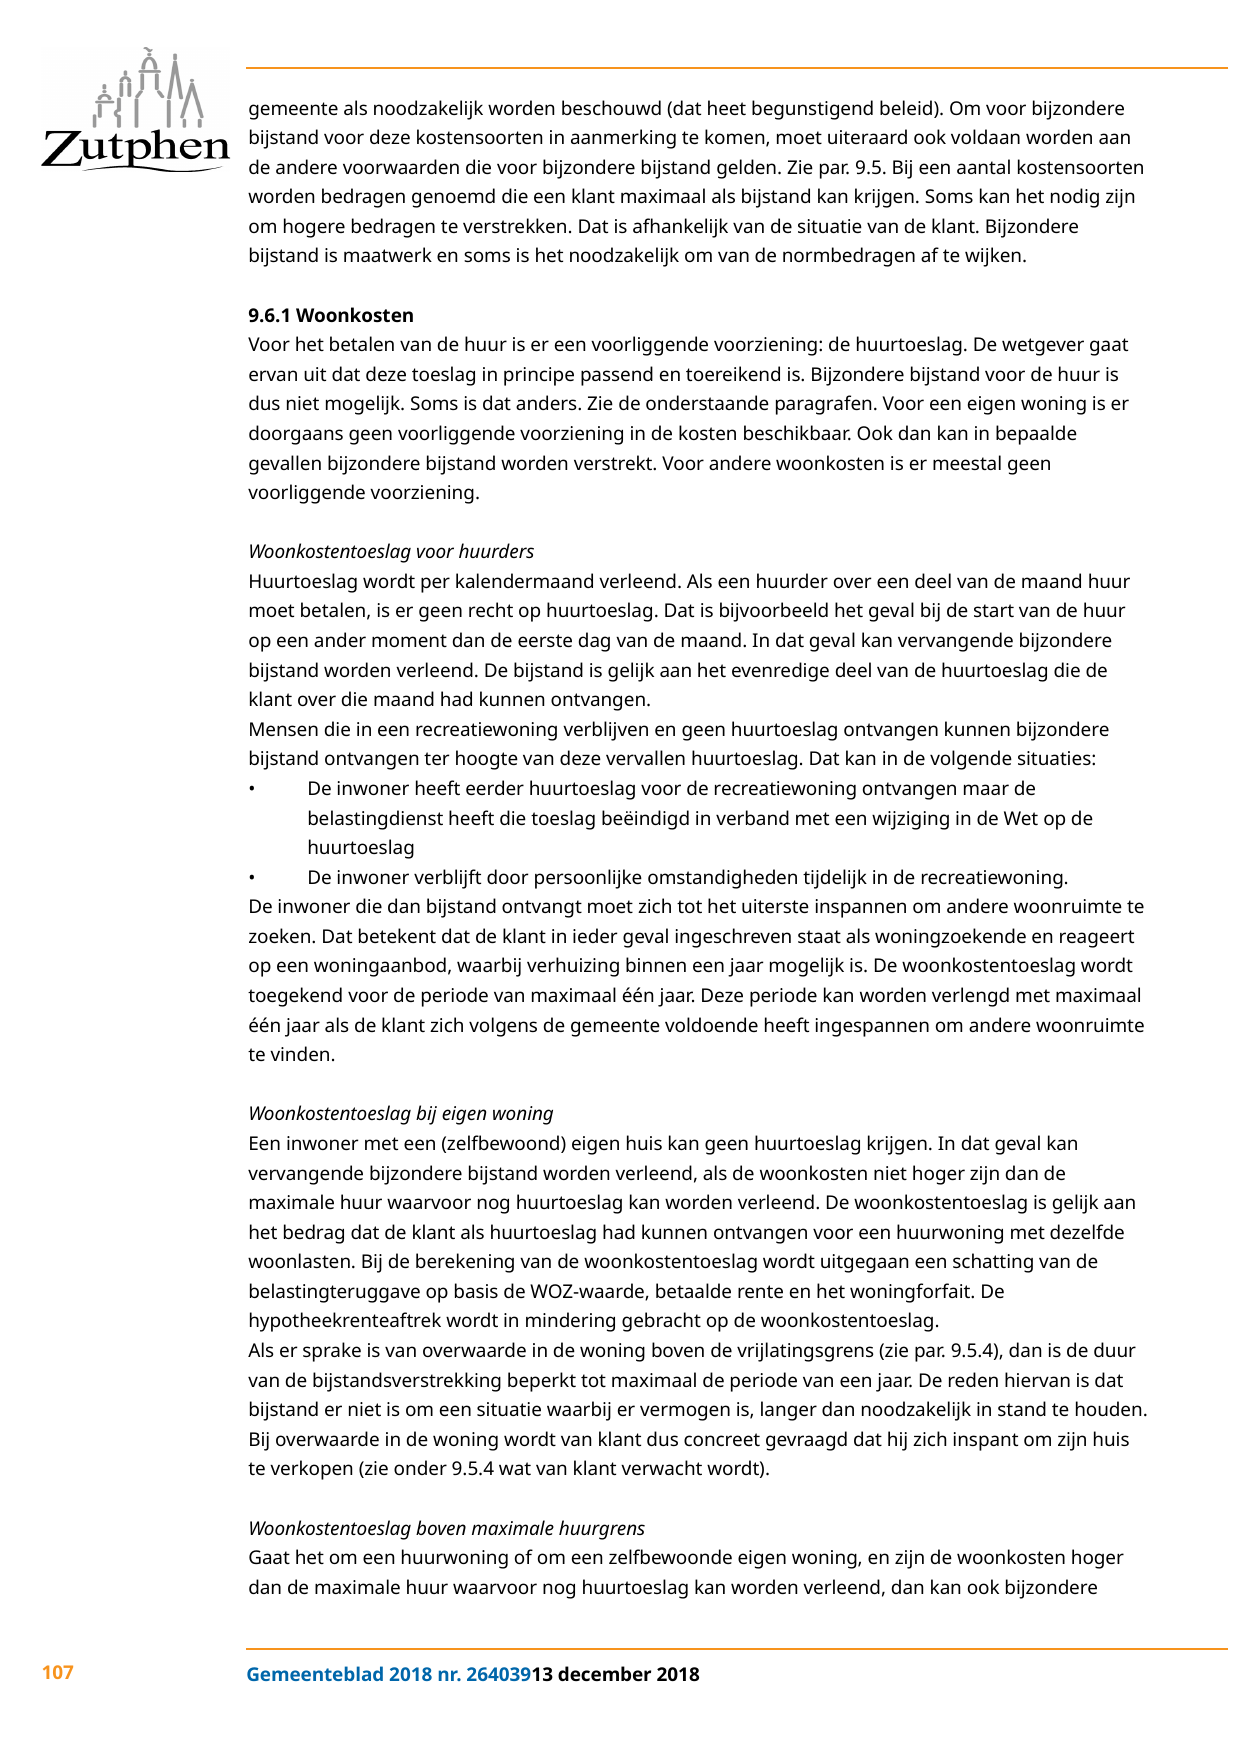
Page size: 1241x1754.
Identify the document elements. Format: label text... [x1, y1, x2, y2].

text Gaat het om een huurwoning of om een zelfbewoonde eigen woning, en zijn de woonkosten hoger dan de maximale huur waarvoor nog huurtoeslag kan worden verleend, dan kan ook bijzondere [248, 1544, 1152, 1600]
text 9.6.1 Woonkosten [248, 302, 1152, 328]
text Mensen die in een recreatiewoning verblijven en geen huurtoeslag ontvangen kunnen bijzondere bijstand ontvangen ter hoogte van deze vervallen huurtoeslag. Dat kan in de volgende situaties: [248, 716, 1152, 771]
list De inwoner verblijft door persoonlijke omstandigheden tijdelijk in de recreatiewoning. [248, 864, 1152, 890]
text De inwoner die dan bijstand ontvangt moet zich tot het uiterste inspannen om andere woonruimte te zoeken. Dat betekent dat de klant in ieder geval ingeschreven staat als woningzoekende en reageert op een woningaanbod, waarbij verhuizing binnen een jaar mogelijk is. De woonkostentoeslag wordt toegekend voor de periode van maximaal één jaar. Deze periode kan worden verlengd met maximaal één jaar als de klant zich volgens de gemeente voldoende heeft ingespannen om andere woonruimte te vinden. [248, 893, 1152, 1067]
text gemeente als noodzakelijk worden beschouwd (dat heet begunstigend beleid). Om voor bijzondere bijstand voor deze kostensoorten in aanmerking te komen, moet uiteraard ook voldaan worden aan de andere voorwaarden die voor bijzondere bijstand gelden. Zie par. 9.5. Bij een aantal kostensoorten worden bedragen genoemd die een klant maximaal als bijstand kan krijgen. Soms kan het nodig zijn om hogere bedragen te verstrekken. Dat is afhankelijk van de situatie van de klant. Bijzondere bijstand is maatwerk en soms is het noodzakelijk om van de normbedragen af te wijken. [248, 95, 1152, 268]
text Woonkostentoeslag bij eigen woning [248, 1101, 1152, 1126]
text Voor het betalen van de huur is er een voorliggende voorziening: de huurtoeslag. De wetgever gaat ervan uit dat deze toeslag in principe passend en toereikend is. Bijzondere bijstand voor de huur is dus niet mogelijk. Soms is dat anders. Zie de onderstaande paragrafen. Voor een eigen woning is er doorgaans geen voorliggende voorziening in de kosten beschikbaar. Ook dan kan in bepaalde gevallen bijzondere bijstand worden verstrekt. Voor andere woonkosten is er meestal geen voorliggende voorziening. [248, 331, 1152, 505]
text Woonkostentoeslag boven maximale huurgrens [248, 1515, 1152, 1541]
picture [41, 47, 231, 172]
text Een inwoner met een (zelfbewoond) eigen huis kan geen huurtoeslag krijgen. In dat geval kan vervangende bijzondere bijstand worden verleend, als de woonkosten niet hoger zijn dan de maximale huur waarvoor nog huurtoeslag kan worden verleend. De woonkostentoeslag is gelijk aan het bedrag dat de klant als huurtoeslag had kunnen ontvangen voor een huurwoning met dezelfde woonlasten. Bij de berekening van de woonkostentoeslag wordt uitgegaan een schatting van de belastingteruggave op basis de WOZ-waarde, betaalde rente en het woningforfait. De hypotheekrenteaftrek wordt in mindering gebracht op de woonkostentoeslag. [248, 1130, 1152, 1333]
list De inwoner heeft eerder huurtoeslag voor de recreatiewoning ontvangen maar de belastingdienst heeft die toeslag beëindigd in verband met een wijziging in de Wet op de huurtoeslag [248, 775, 1152, 860]
text Als er sprake is van overwaarde in de woning boven de vrijlatingsgrens (zie par. 9.5.4), dan is de duur van de bijstandsverstrekking beperkt tot maximaal de periode van een jaar. De reden hiervan is dat bijstand er niet is om een situatie waarbij er vermogen is, langer dan noodzakelijk in stand te houden. Bij overwaarde in de woning wordt van klant dus concreet gevraagd dat hij zich inspant om zijn huis te verkopen (zie onder 9.5.4 wat van klant verwacht wordt). [248, 1337, 1152, 1481]
text Huurtoeslag wordt per kalendermaand verleend. Als een huurder over een deel van de maand huur moet betalen, is er geen recht op huurtoeslag. Dat is bijvoorbeeld het geval bij de start van de huur op een ander moment dan de eerste dag van de maand. In dat geval kan vervangende bijzondere bijstand worden verleend. De bijstand is gelijk aan het evenredige deel van de huurtoeslag die de klant over die maand had kunnen ontvangen. [248, 568, 1152, 712]
text Woonkostentoeslag voor huurders [248, 538, 1152, 564]
